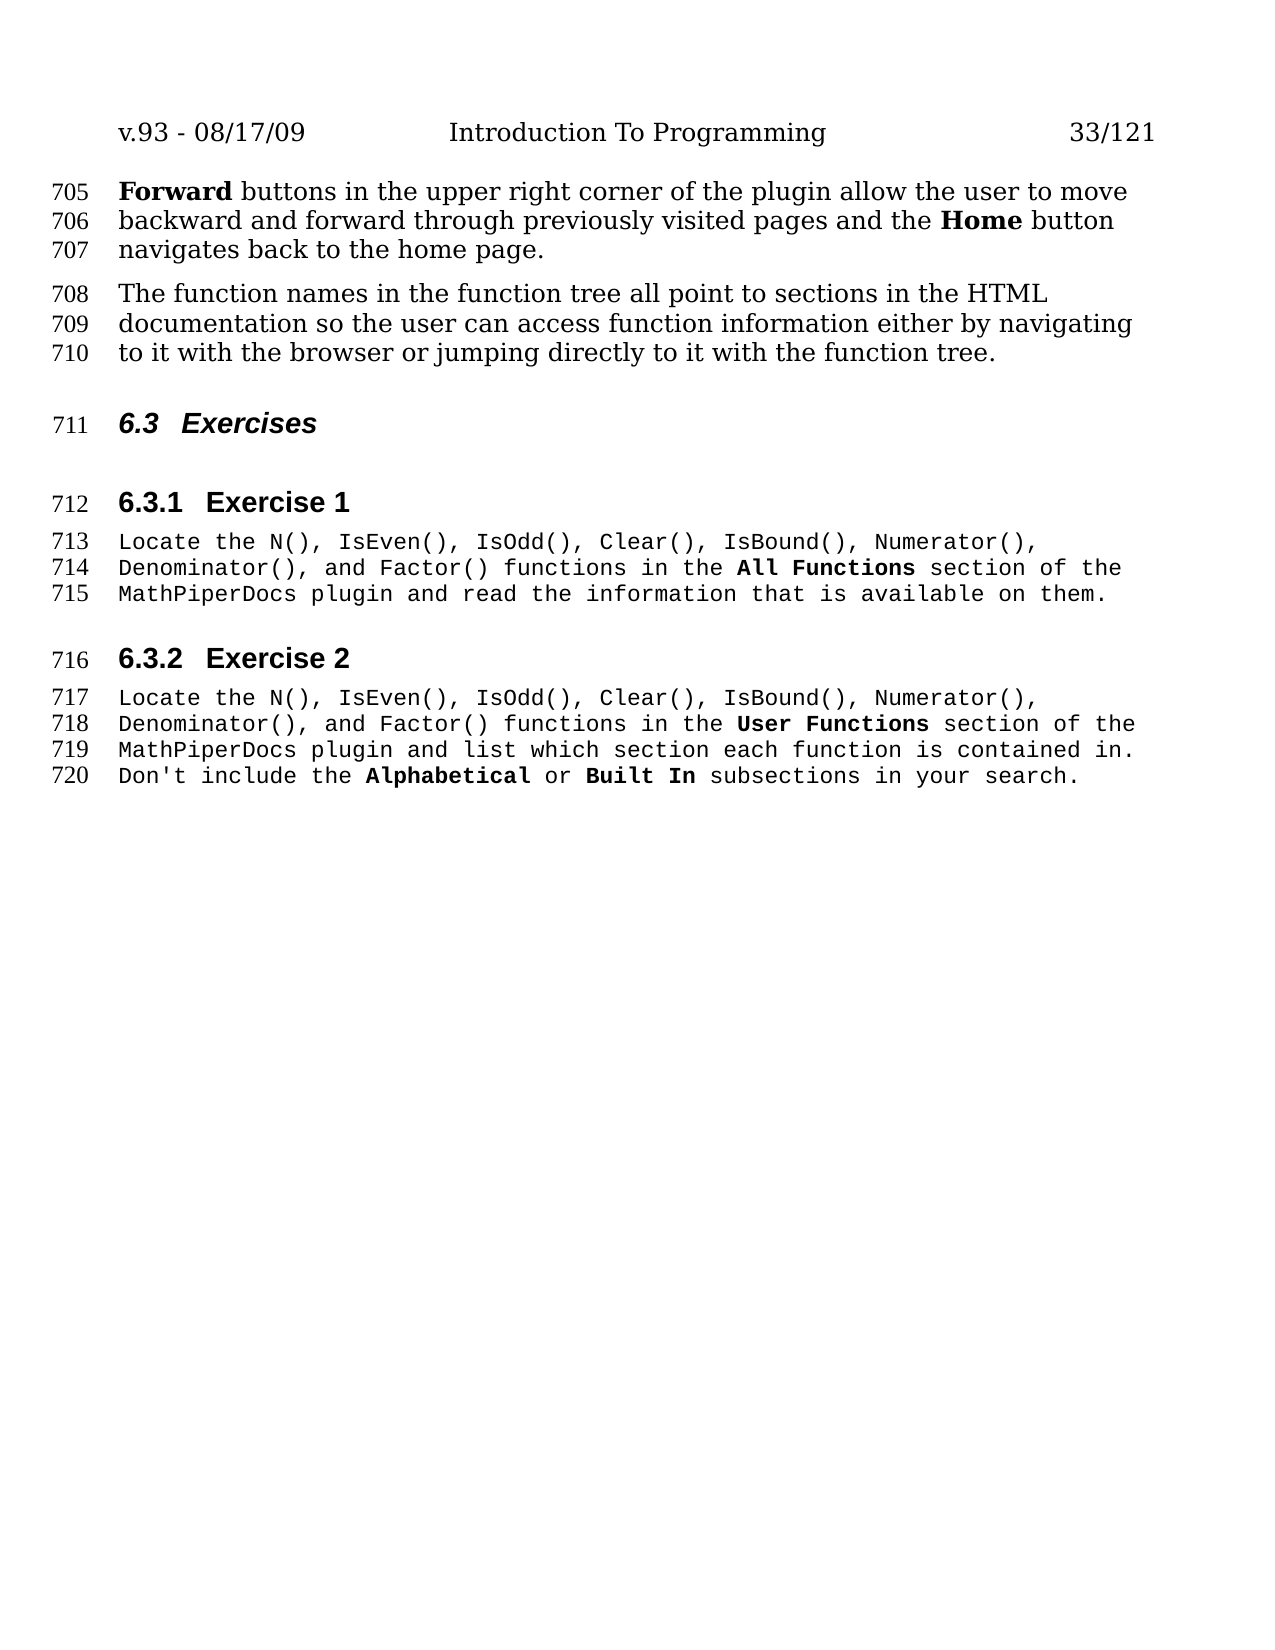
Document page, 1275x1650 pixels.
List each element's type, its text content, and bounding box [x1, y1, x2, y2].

text Locate the N(), IsEven(), IsOdd(), Clear(), IsBound(), Numerator(), Denominator(), and Factor() functions in the User Functions section of the MathPiperDocs plugin and list which section each function is contained in. Don't include the Alphabetical or Built In subsections in your search. [118, 687, 1157, 790]
subtitle Exercises [118, 406, 1157, 440]
text Locate the N(), IsEven(), IsOdd(), Clear(), IsBound(), Numerator(), Denominator(), and Factor() functions in the All Functions section of the MathPiperDocs plugin and read the information that is available on them. [118, 530, 1157, 608]
text Forward buttons in the upper right corner of the plugin allow the user to move backward and forward through previously visited pages and the Home button navigates back to the home page. [118, 177, 1157, 265]
text The function names in the function tree all point to sections in the HTML documentation so the user can access function information either by navigating to it with the browser or jumping directly to it with the function tree. [118, 280, 1157, 367]
subtitle Exercise 1 [118, 485, 1157, 518]
subtitle Exercise 2 [118, 641, 1157, 675]
